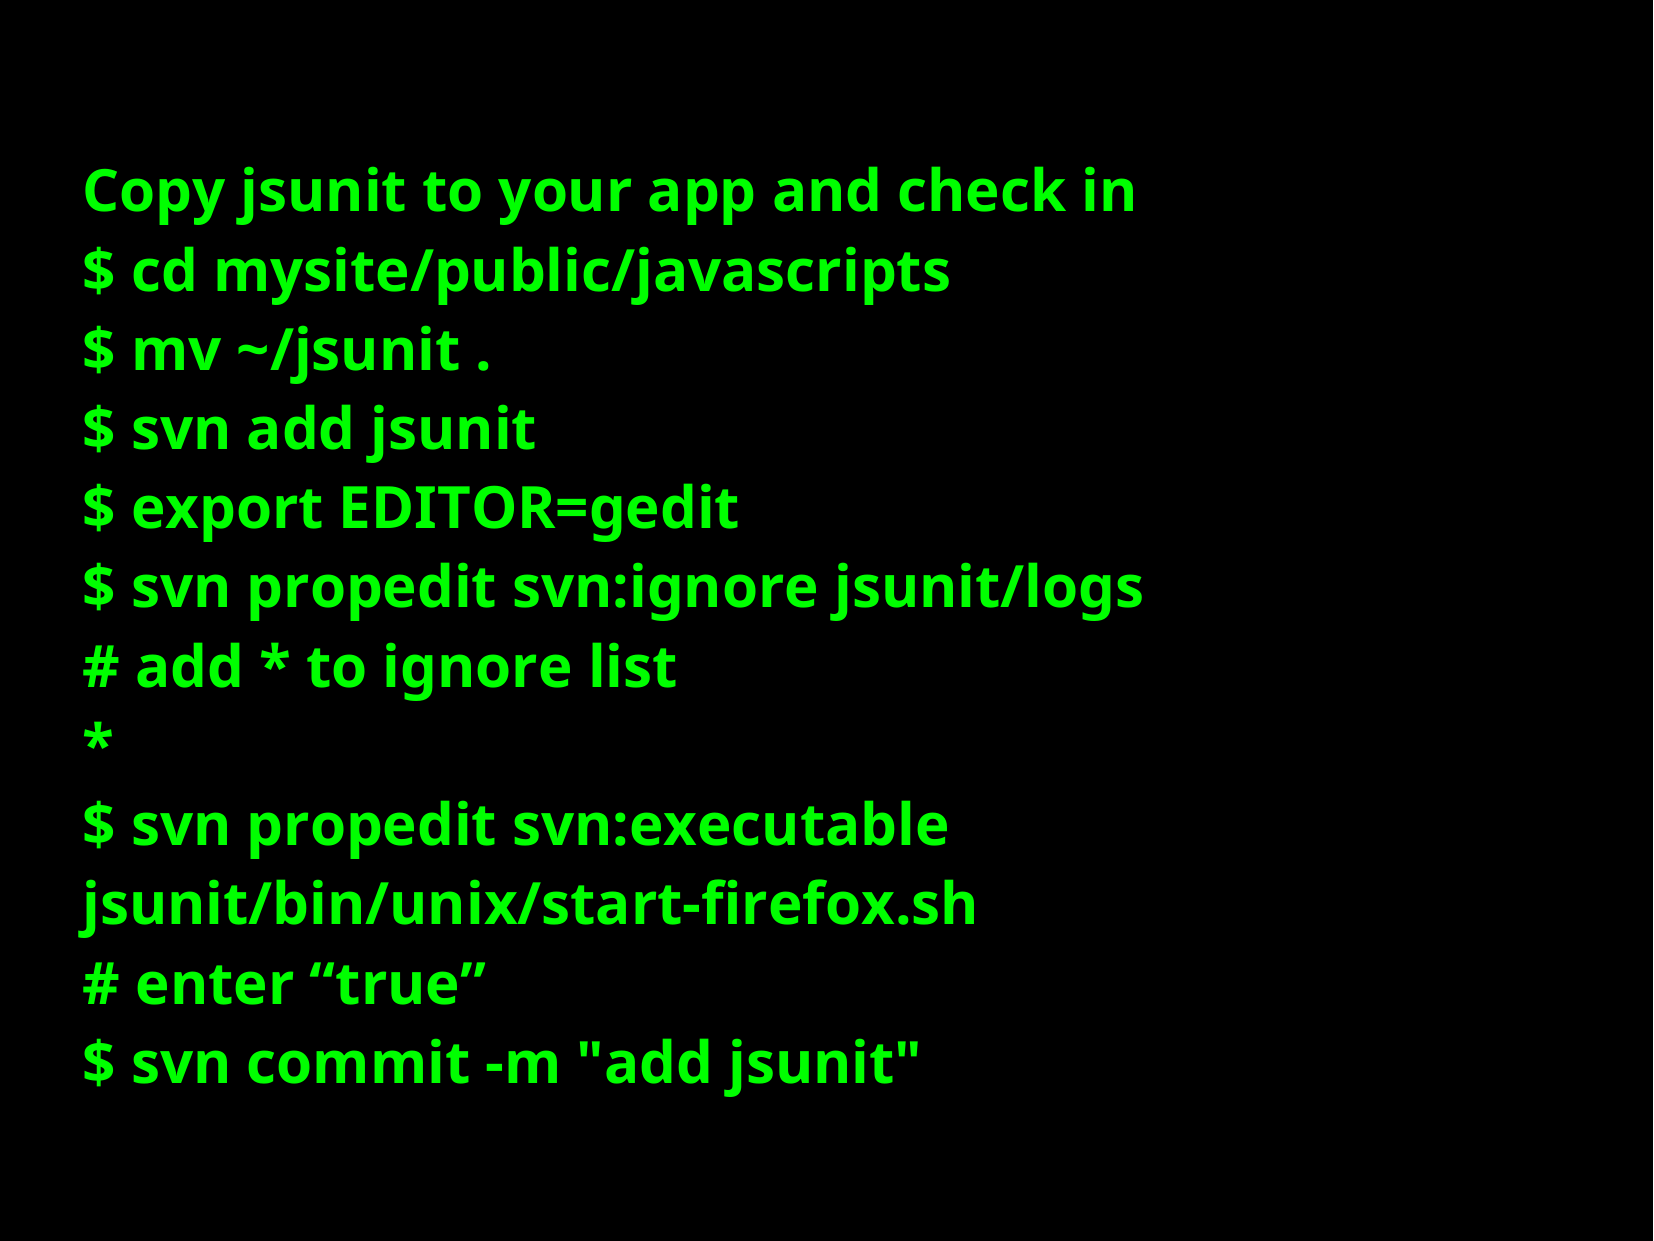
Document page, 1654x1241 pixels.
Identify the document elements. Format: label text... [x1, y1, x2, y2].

title Copy jsunit to your app and check in $ cd mysite/public/javascripts $ mv ~/jsunit . $ svn add jsunit $ export EDITOR=gedit $ svn propedit svn:ignore jsunit/logs # add * to ignore list * $ svn propedit svn:executable jsunit/bin/unix/start-firefox.sh # enter “true” $ svn commit -m "add jsunit" [82, 49, 1571, 1201]
